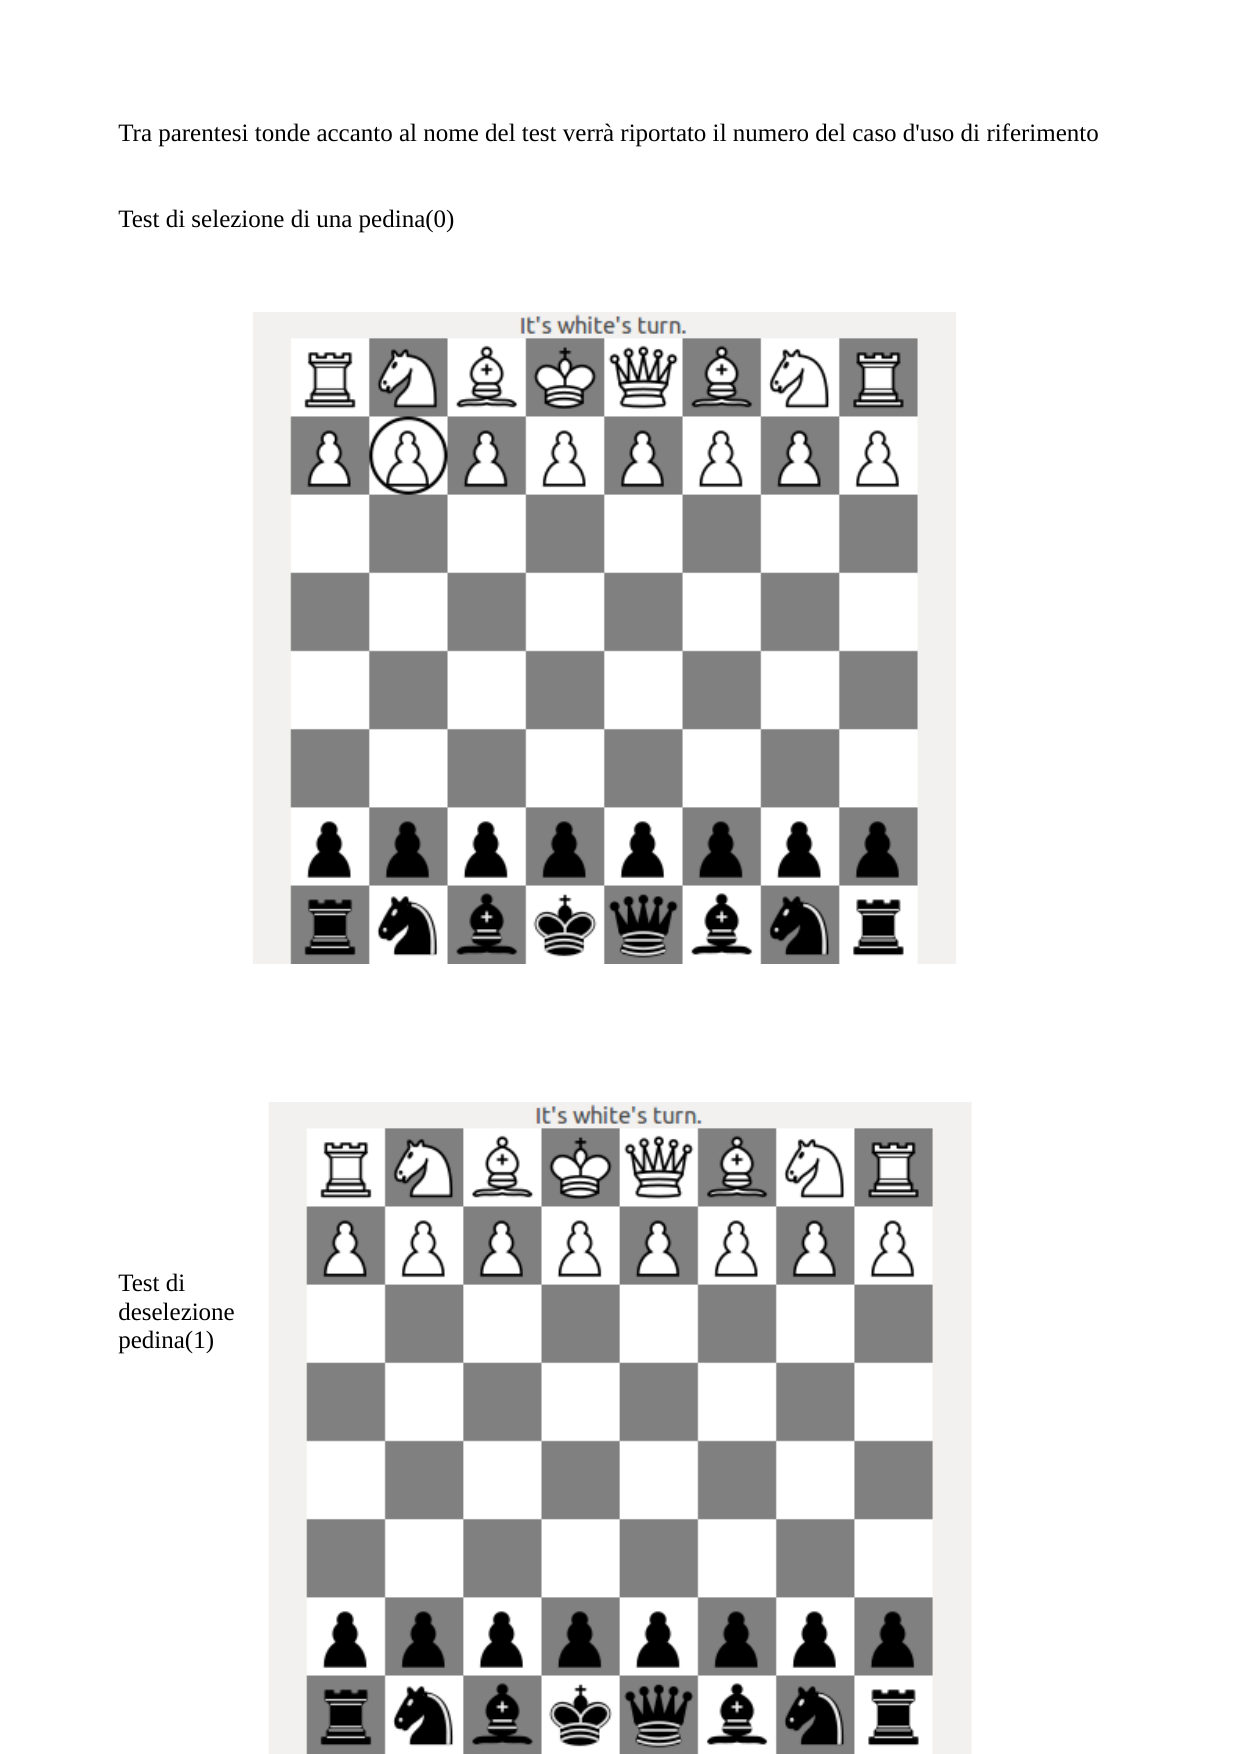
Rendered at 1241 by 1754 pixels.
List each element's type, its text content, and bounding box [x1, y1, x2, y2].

picture [268, 1102, 972, 1754]
text Test di selezione di una pedina(0) [118, 204, 1122, 233]
text [972, 1268, 1122, 1354]
text Tra parentesi tonde accanto al nome del test verrà riportato il numero del caso d'uso di riferimento [118, 118, 1122, 147]
text Test di deselezione pedina(1) [118, 1268, 268, 1354]
picture [252, 312, 957, 964]
